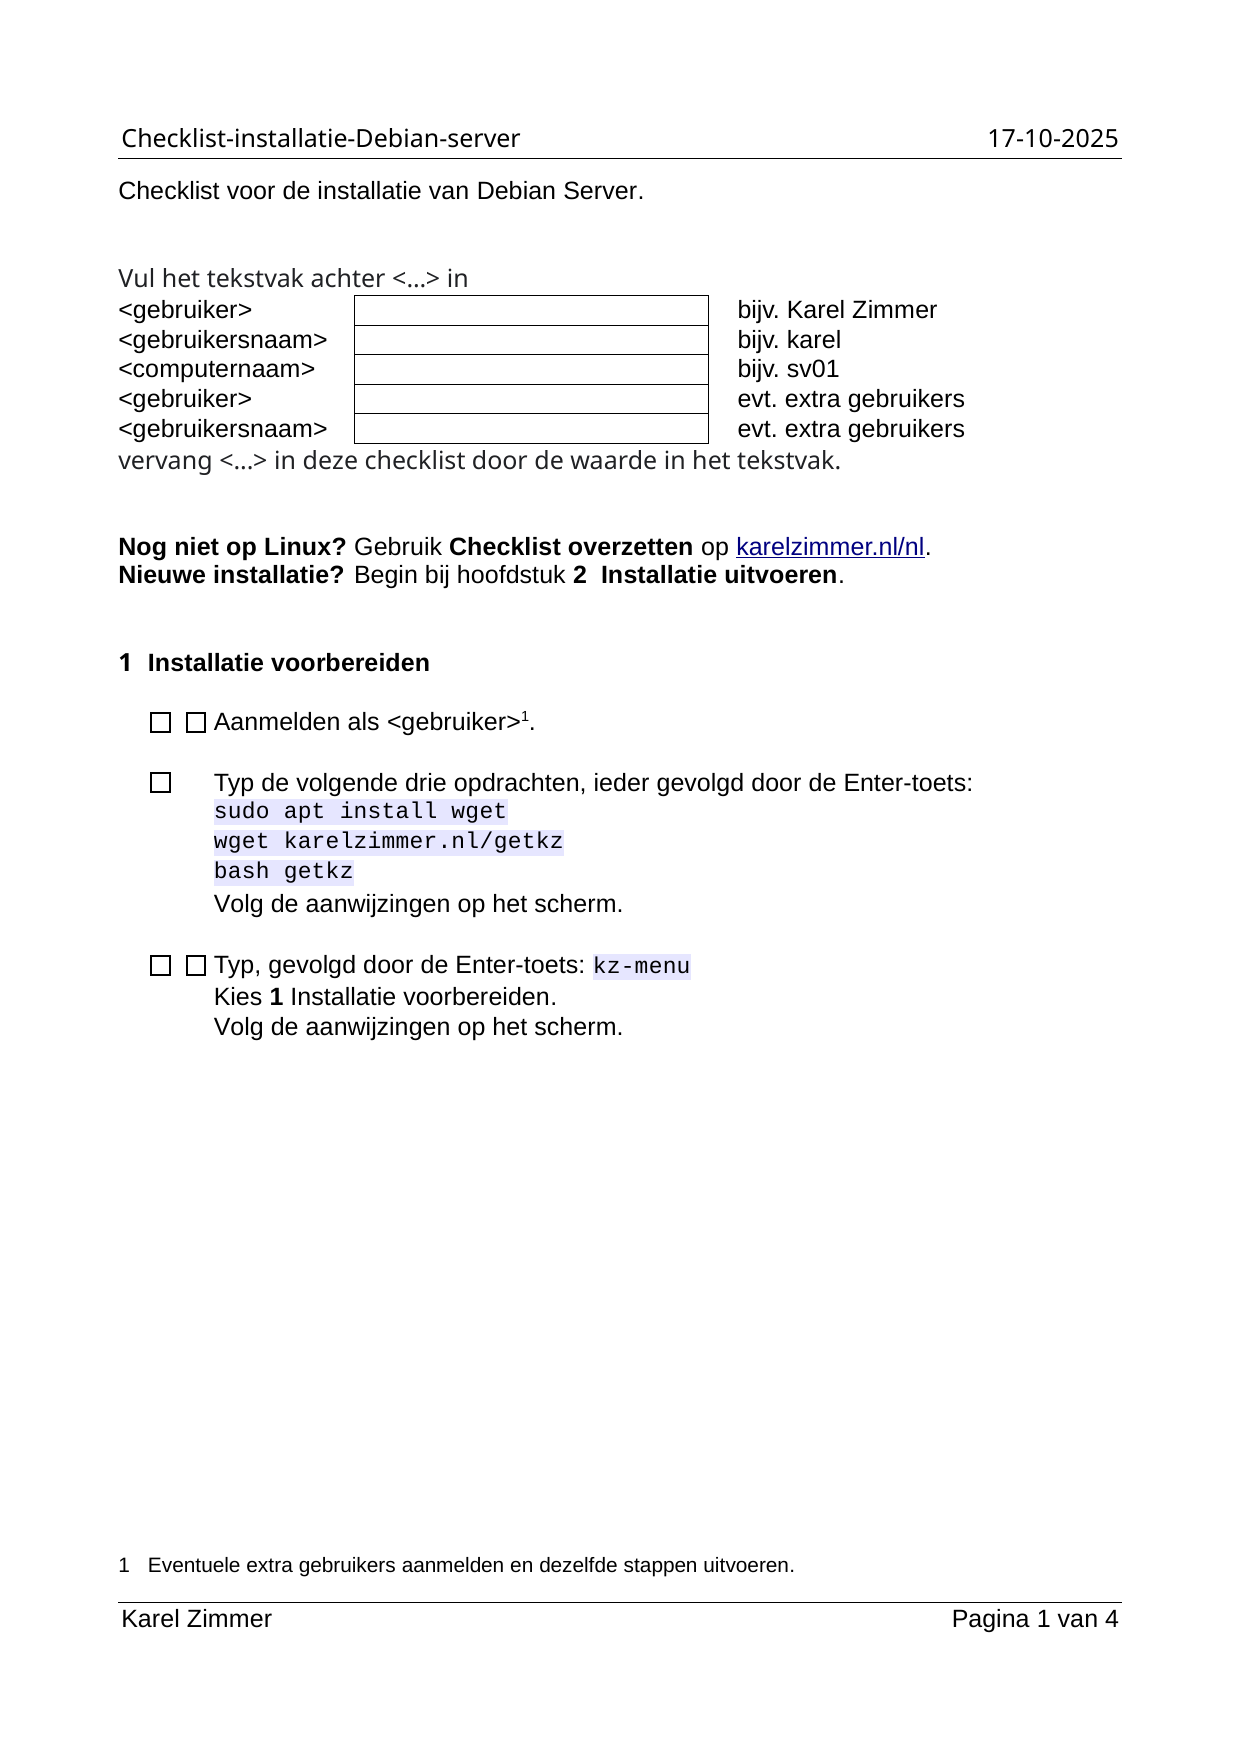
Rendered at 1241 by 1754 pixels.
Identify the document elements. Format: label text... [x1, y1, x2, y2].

table_cell [177, 889, 213, 919]
text Nieuwe installatie? Begin bij hoofdstuk 2 Installatie uitvoeren. [118, 561, 1122, 589]
table_cell [142, 859, 177, 889]
table_cell Typ de volgende drie opdrachten, ieder gevolgd door de Enter-toets: [213, 768, 1122, 798]
table_cell [177, 798, 213, 828]
table_cell [118, 828, 142, 859]
text Nog niet op Linux? Gebruik Checklist overzetten op karelzimmer.nl/nl. [118, 533, 1122, 561]
table_cell [177, 919, 213, 949]
table_header [118, 707, 142, 737]
table_cell [142, 1012, 177, 1042]
text bijv. sv01 [709, 354, 1122, 384]
table_cell [118, 981, 142, 1012]
text <gebruikersnaam> [118, 413, 354, 443]
table_cell [118, 859, 142, 889]
table_cell [118, 768, 142, 798]
table_header [177, 707, 213, 737]
table_cell [118, 919, 142, 949]
table_cell wget karelzimmer.nl/getkz [213, 828, 1122, 859]
table_cell [118, 1012, 142, 1042]
table_cell [118, 798, 142, 828]
table_cell [142, 950, 177, 981]
table_cell [177, 859, 213, 889]
table_cell [142, 768, 177, 798]
text evt. extra gebruikers [709, 384, 1122, 413]
table_header [142, 707, 177, 737]
text <gebruiker> [118, 384, 354, 413]
text bijv. Karel Zimmer [709, 295, 1122, 325]
table_cell Typ, gevolgd door de Enter-toets: kz-menu [213, 950, 1122, 981]
table_cell [177, 768, 213, 798]
table_cell [118, 950, 142, 981]
table_cell [142, 828, 177, 859]
table_cell [177, 828, 213, 859]
table_header Aanmelden als <gebruiker>. [213, 707, 1122, 737]
text Checklist voor de installatie van Debian Server. [118, 177, 1122, 205]
table_cell [142, 738, 177, 768]
text bijv. karel [709, 325, 1122, 354]
table_cell [213, 919, 1122, 949]
table_cell [177, 738, 213, 768]
table_cell Volg de aanwijzingen op het scherm. [213, 1012, 1122, 1042]
table_cell [142, 798, 177, 828]
table_cell [118, 738, 142, 768]
text <gebruiker> [118, 295, 354, 325]
table_cell [177, 950, 213, 981]
table_cell [142, 981, 177, 1012]
table_cell [118, 889, 142, 919]
table_cell bash getkz [213, 859, 1122, 889]
table_cell [142, 919, 177, 949]
table_cell sudo apt install wget [213, 798, 1122, 828]
text evt. extra gebruikers [709, 413, 1122, 443]
text <computernaam> [118, 354, 354, 384]
text Vul het tekstvak achter <...> in [118, 261, 1122, 295]
text <gebruikersnaam> [118, 325, 354, 354]
table_cell [177, 1012, 213, 1042]
table_cell Volg de aanwijzingen op het scherm. [213, 889, 1122, 919]
table_cell [142, 889, 177, 919]
list Installatie voorbereiden [118, 645, 1122, 679]
table_cell [177, 981, 213, 1012]
table_cell [213, 738, 1122, 768]
table_cell Kies 1 Installatie voorbereiden. [213, 981, 1122, 1012]
text vervang <...> in deze checklist door de waarde in het tekstvak. [118, 443, 1122, 477]
